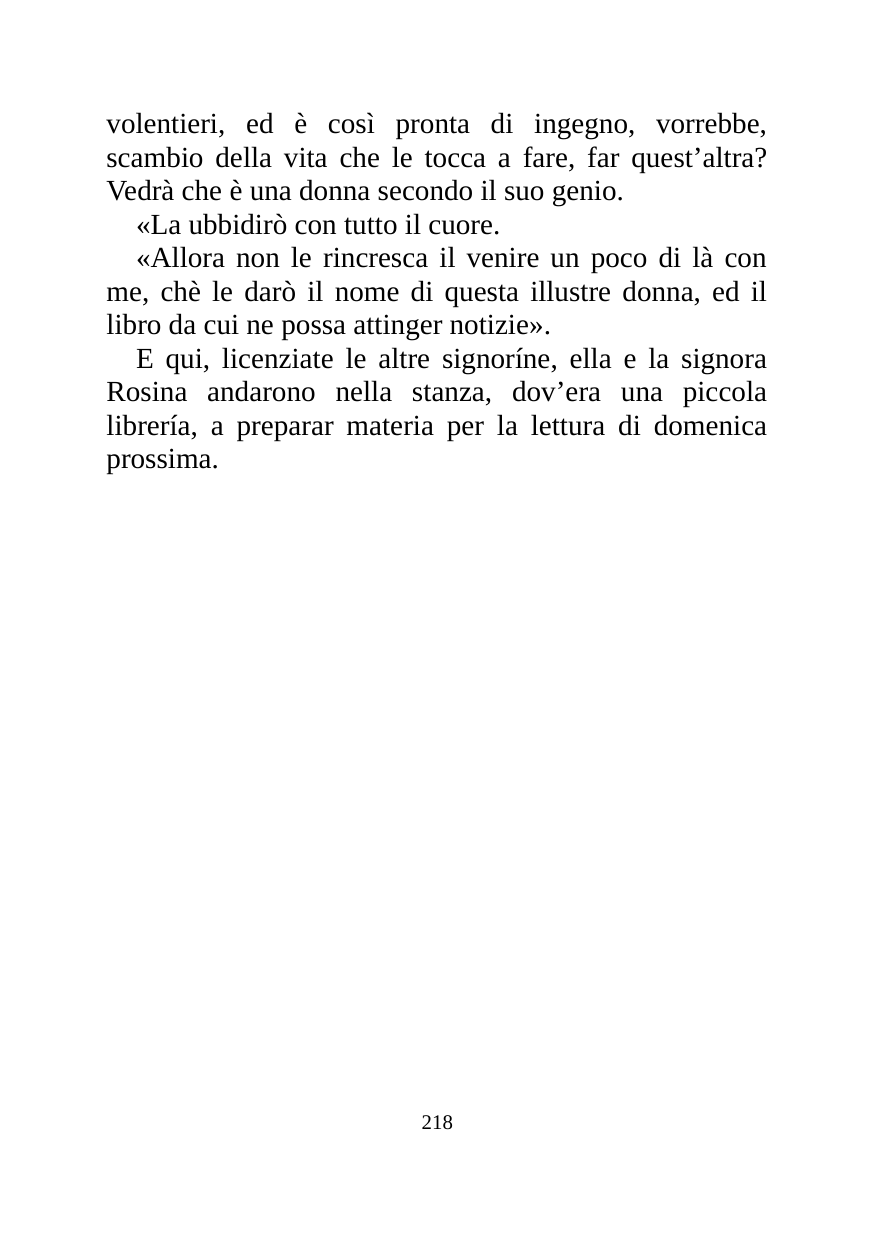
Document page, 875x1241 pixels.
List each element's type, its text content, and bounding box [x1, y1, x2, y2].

text «Allora non le rincresca il venire un poco di là con me, chè le darò il nome di questa illustre donna, ed il libro da cui ne possa attinger notizie». [106, 240, 768, 341]
text «La ubbidirò con tutto il cuore. [106, 207, 768, 240]
text E qui, licenziate le altre signoríne, ella e la signora Rosina andarono nella stanza, dov’era una piccola librería, a preparar materia per la lettura di domenica prossima. [106, 341, 768, 475]
text volentieri, ed è così pronta di ingegno, vorrebbe, scambio della vita che le tocca a fare, far quest’altra? Vedrà che è una donna secondo il suo genio. [106, 106, 768, 207]
